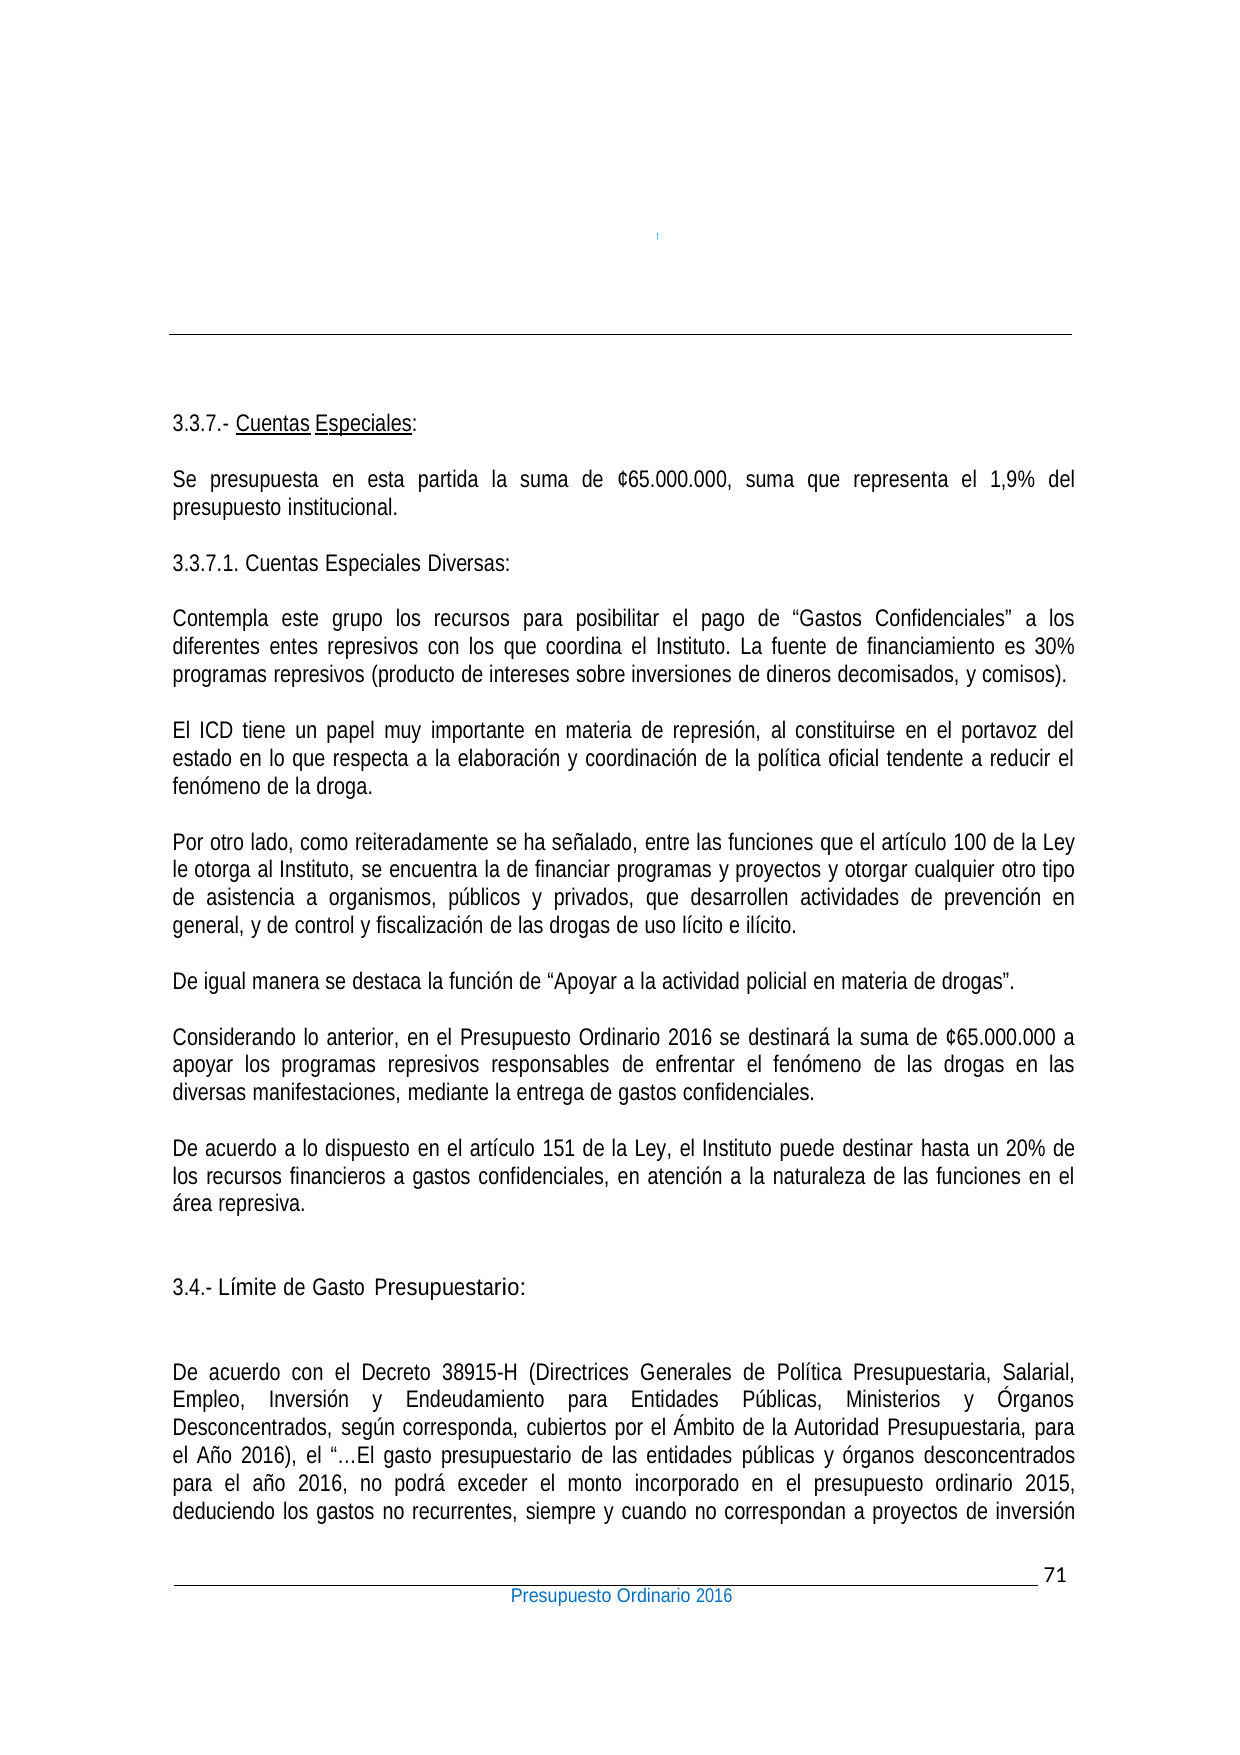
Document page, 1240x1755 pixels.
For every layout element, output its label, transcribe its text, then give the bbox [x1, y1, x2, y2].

text De acuerdo con el Decreto 38915-H (Directrices Generales de Política Presupuestaria, Salarial, Empleo, Inversión y Endeudamiento para Entidades Públicas, Ministerios y Órganos Desconcentrados, según corresponda, cubiertos por el Ámbito de la Autoridad Presupuestaria, para el Año 2016), el “…El gasto presupuestario de las entidades públicas y órganos desconcentrados para el año 2016, no podrá exceder el monto incorporado en el presupuesto ordinario 2015, deduciendo los gastos no recurrentes, siempre y cuando no correspondan a proyectos de inversión [172, 1358, 1075, 1524]
text 3.4.- Límite de Gasto Presupuestario: [172, 1273, 531, 1301]
text De acuerdo a lo dispuesto en el artículo 151 de la Ley, el Instituto puede destinar hasta un 20% de los recursos financieros a gastos confidenciales, en atención a la naturaleza de las funciones en el área represiva. [172, 1134, 1075, 1217]
text 3.3.7.1. Cuentas Especiales Diversas: [172, 549, 515, 576]
text Contempla este grupo los recursos para posibilitar el pago de “Gastos Confidenciales” a los diferentes entes represivos con los que coordina el Instituto. La fuente de financiamiento es 30% programas represivos (producto de intereses sobre inversiones de dineros decomisados, y comisos). [172, 604, 1075, 688]
text 3.3.7.- Cuentas Especiales: [172, 409, 1085, 436]
text De igual manera se destaca la función de “Apoyar a la actividad policial en materia de drogas”. [172, 967, 1016, 994]
text Por otro lado, como reiteradamente se ha señalado, entre las funciones que el artículo 100 de la Ley le otorga al Instituto, se encuentra la de financiar programas y proyectos y otorgar cualquier otro tipo de asistencia a organismos, públicos y privados, que desarrollen actividades de prevención en general, y de control y fiscalización de las drogas de uso lícito e ilícito. [172, 828, 1075, 939]
text Se presupuesta en esta partida la suma de ¢65.000.000, suma que representa el 1,9% del presupuesto institucional. [172, 465, 1074, 521]
text El ICD tiene un papel muy importante en materia de represión, al constituirse en el portavoz del estado en lo que respecta a la elaboración y coordinación de la política oficial tendente a reducir el fenómeno de la droga. [172, 716, 1075, 799]
text Considerando lo anterior, en el Presupuesto Ordinario 2016 se destinará la suma de ¢65.000.000 a apoyar los programas represivos responsables de enfrentar el fenómeno de las drogas en las diversas manifestaciones, mediante la entrega de gastos confidenciales. [172, 1023, 1075, 1106]
